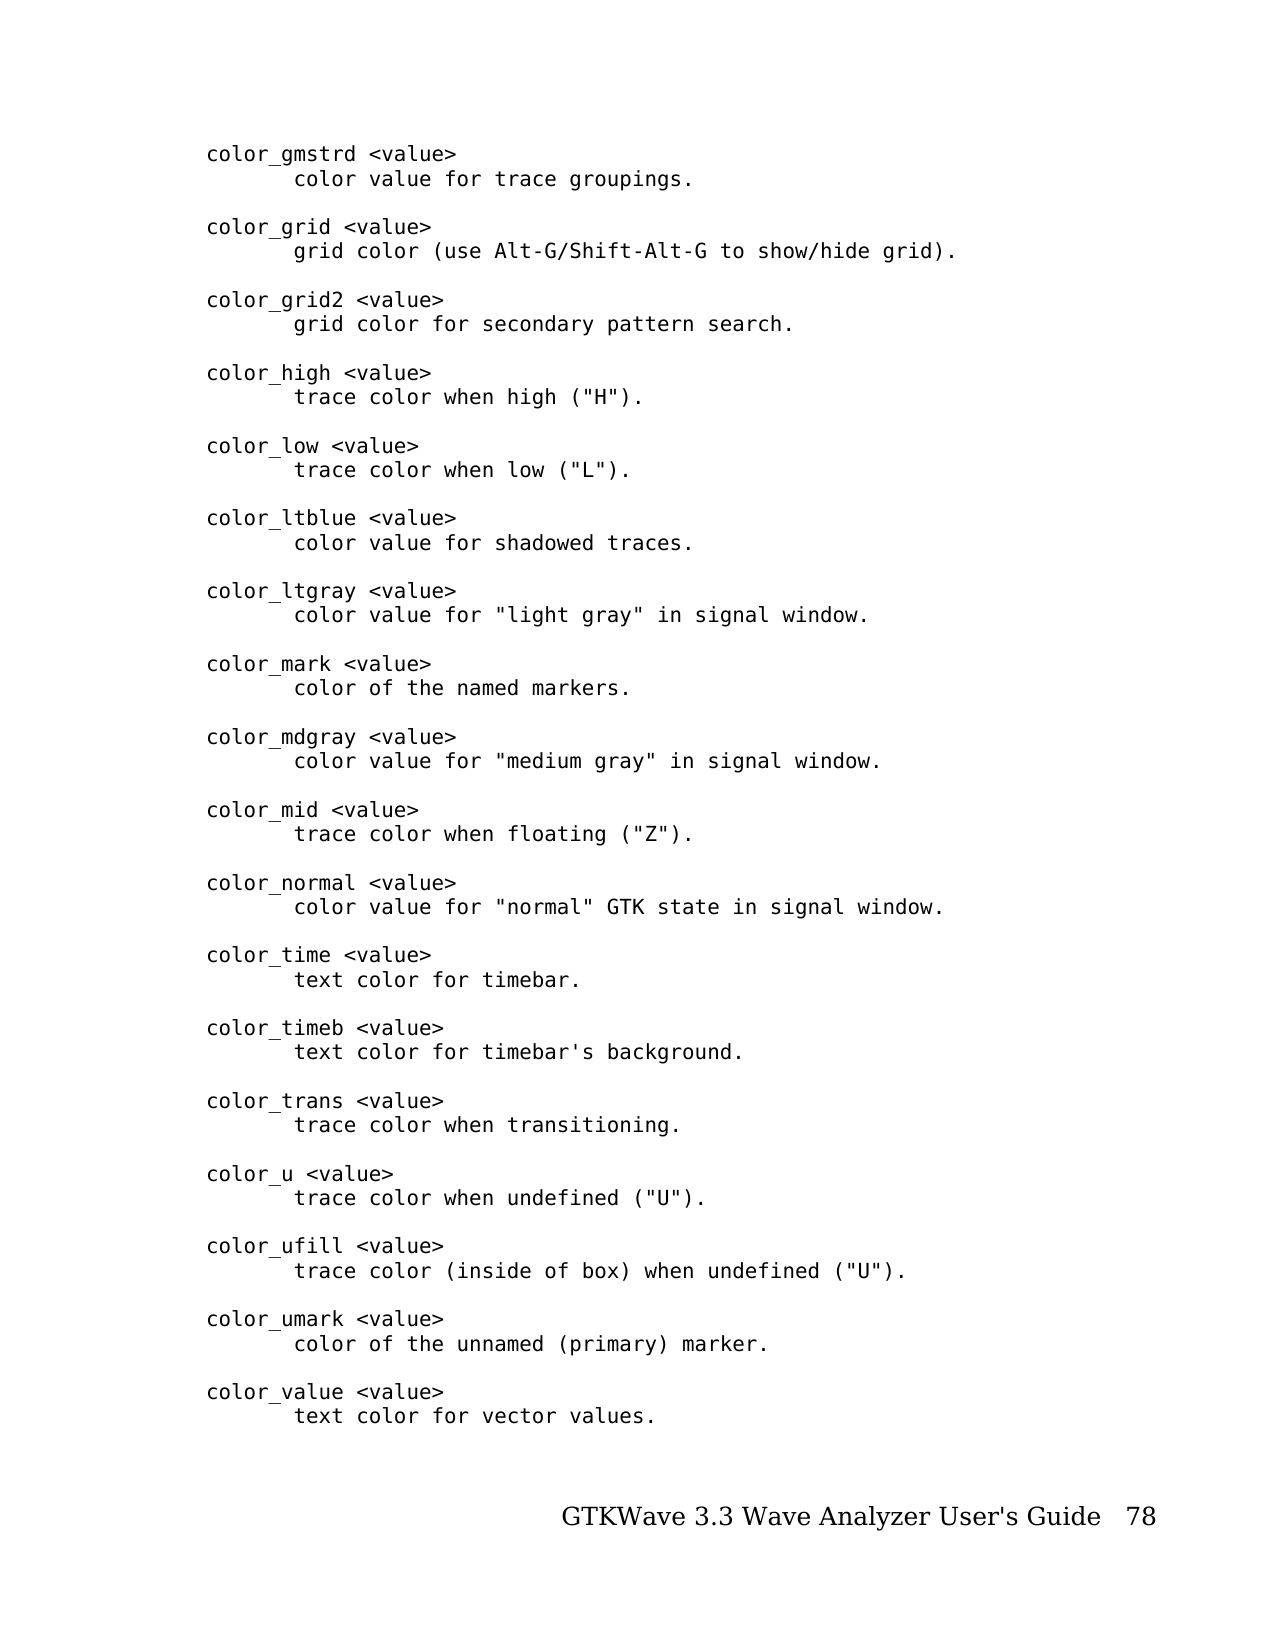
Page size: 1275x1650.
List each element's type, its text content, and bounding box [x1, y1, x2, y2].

text grid color for secondary pattern search. [118, 312, 1157, 337]
text color value for shadowed traces. [118, 531, 1157, 555]
text color value for "light gray" in signal window. [118, 603, 1157, 628]
text color_u <value> [118, 1162, 1157, 1186]
text color_trans <value> [118, 1089, 1157, 1113]
text color_value <value> [118, 1380, 1157, 1404]
text trace color (inside of box) when undefined ("U"). [118, 1259, 1157, 1283]
text trace color when high ("H"). [118, 385, 1157, 409]
text color_timeb <value> [118, 1016, 1157, 1040]
text text color for timebar's background. [118, 1040, 1157, 1065]
text color of the unnamed (primary) marker. [118, 1332, 1157, 1356]
text text color for timebar. [118, 968, 1157, 992]
text color value for "medium gray" in signal window. [118, 749, 1157, 773]
text color value for "normal" GTK state in signal window. [118, 895, 1157, 919]
text color_gmstrd <value> [118, 142, 1157, 167]
text trace color when floating ("Z"). [118, 822, 1157, 846]
text color_mid <value> [118, 798, 1157, 822]
text color_mdgray <value> [118, 725, 1157, 749]
text color_grid2 <value> [118, 288, 1157, 312]
text color_mark <value> [118, 652, 1157, 676]
text color_grid <value> [118, 215, 1157, 239]
text color_ufill <value> [118, 1234, 1157, 1259]
text color_high <value> [118, 361, 1157, 385]
text color value for trace groupings. [118, 167, 1157, 191]
text trace color when transitioning. [118, 1113, 1157, 1137]
text color_normal <value> [118, 871, 1157, 895]
text text color for vector values. [118, 1404, 1157, 1429]
text color of the named markers. [118, 676, 1157, 701]
text color_low <value> [118, 434, 1157, 458]
text grid color (use Alt-G/Shift-Alt-G to show/hide grid). [118, 239, 1157, 264]
text trace color when low ("L"). [118, 458, 1157, 482]
text trace color when undefined ("U"). [118, 1186, 1157, 1210]
text color_ltgray <value> [118, 579, 1157, 603]
text color_umark <value> [118, 1307, 1157, 1332]
text color_ltblue <value> [118, 506, 1157, 531]
text color_time <value> [118, 943, 1157, 968]
